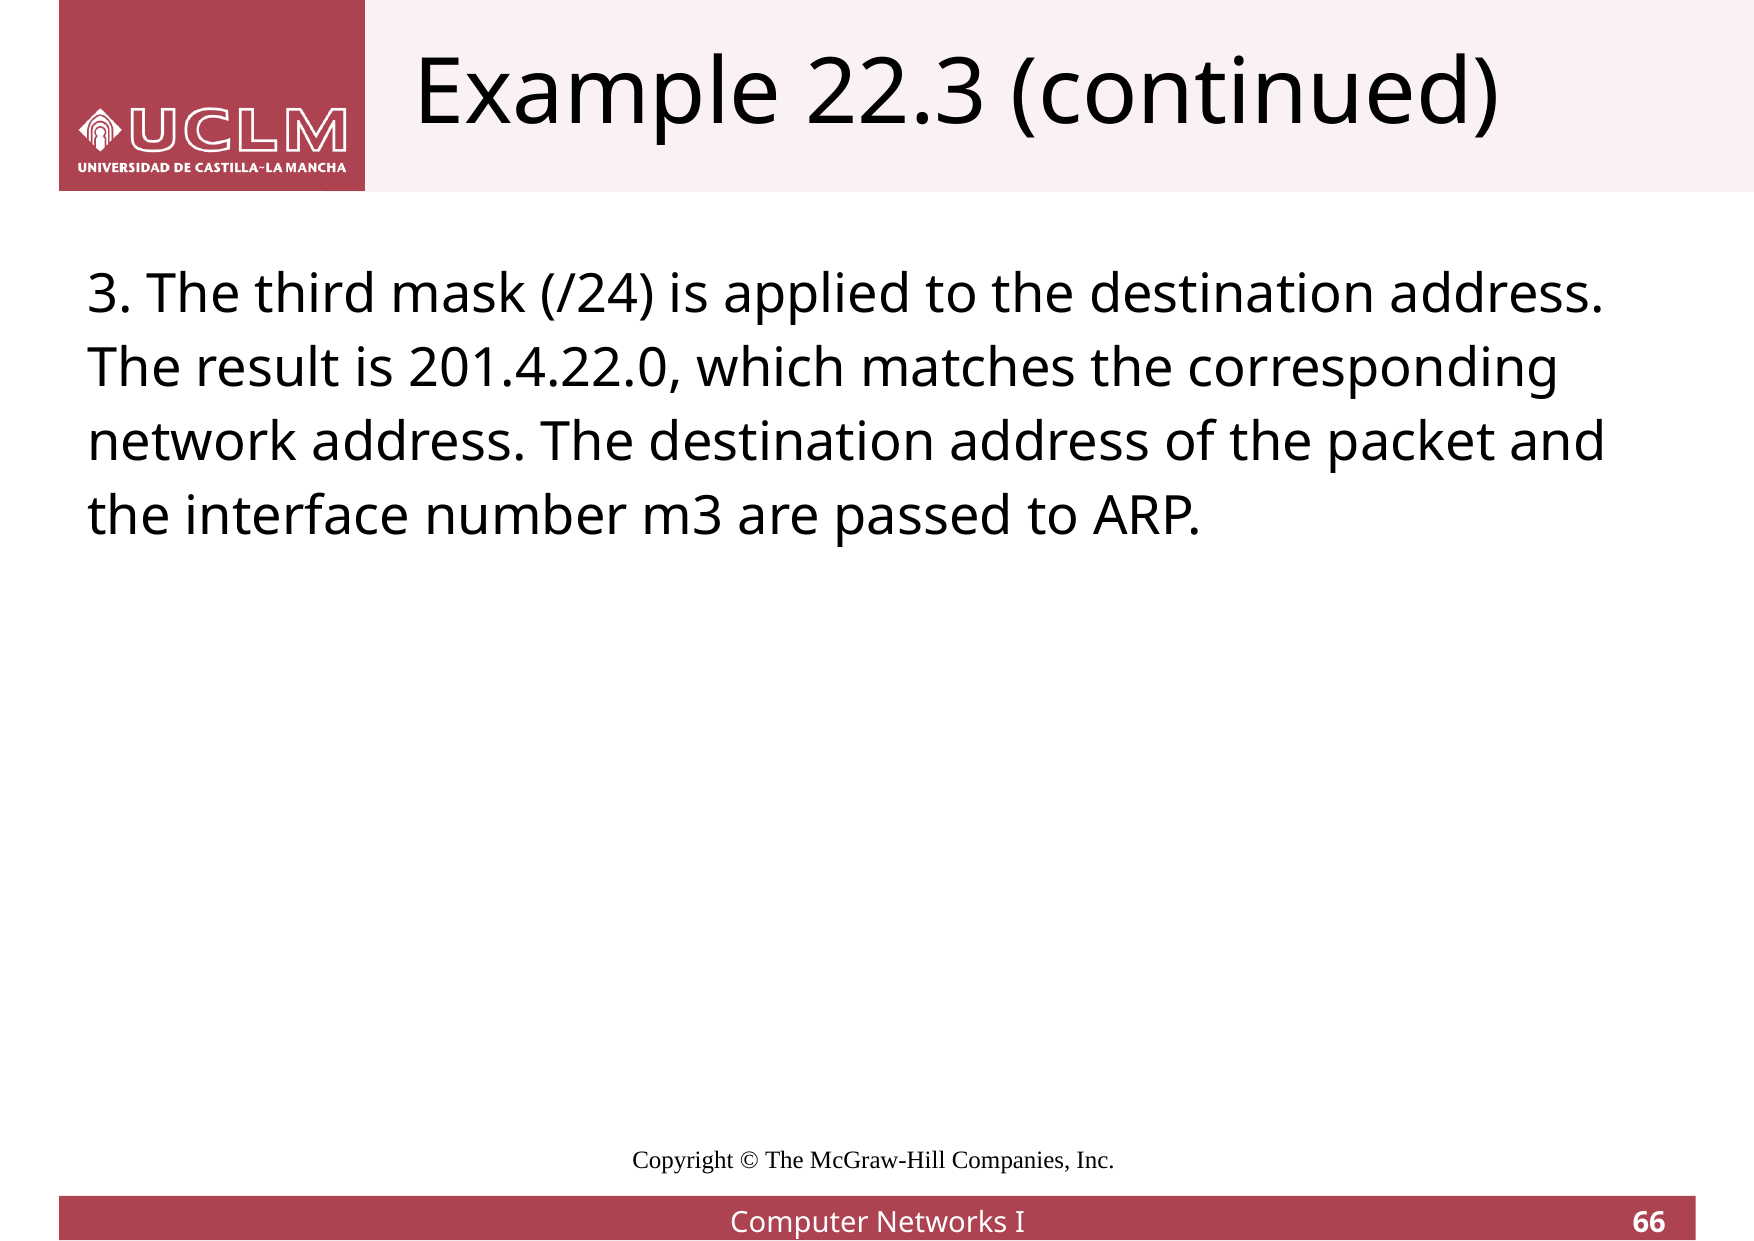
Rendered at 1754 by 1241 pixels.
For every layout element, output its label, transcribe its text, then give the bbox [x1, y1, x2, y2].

title Example 22.3 (continued) [413, 0, 1667, 198]
list 3. The third mask (/24) is applied to the destination address. The result is 201.4.22.0, which matches the corresponding network address. The destination address of the packet and the interface number m3 are passed to ARP. [87, 254, 1667, 1074]
text_box Copyright © The McGraw-Hill Companies, Inc. [478, 1136, 1276, 1182]
picture [59, 0, 365, 191]
